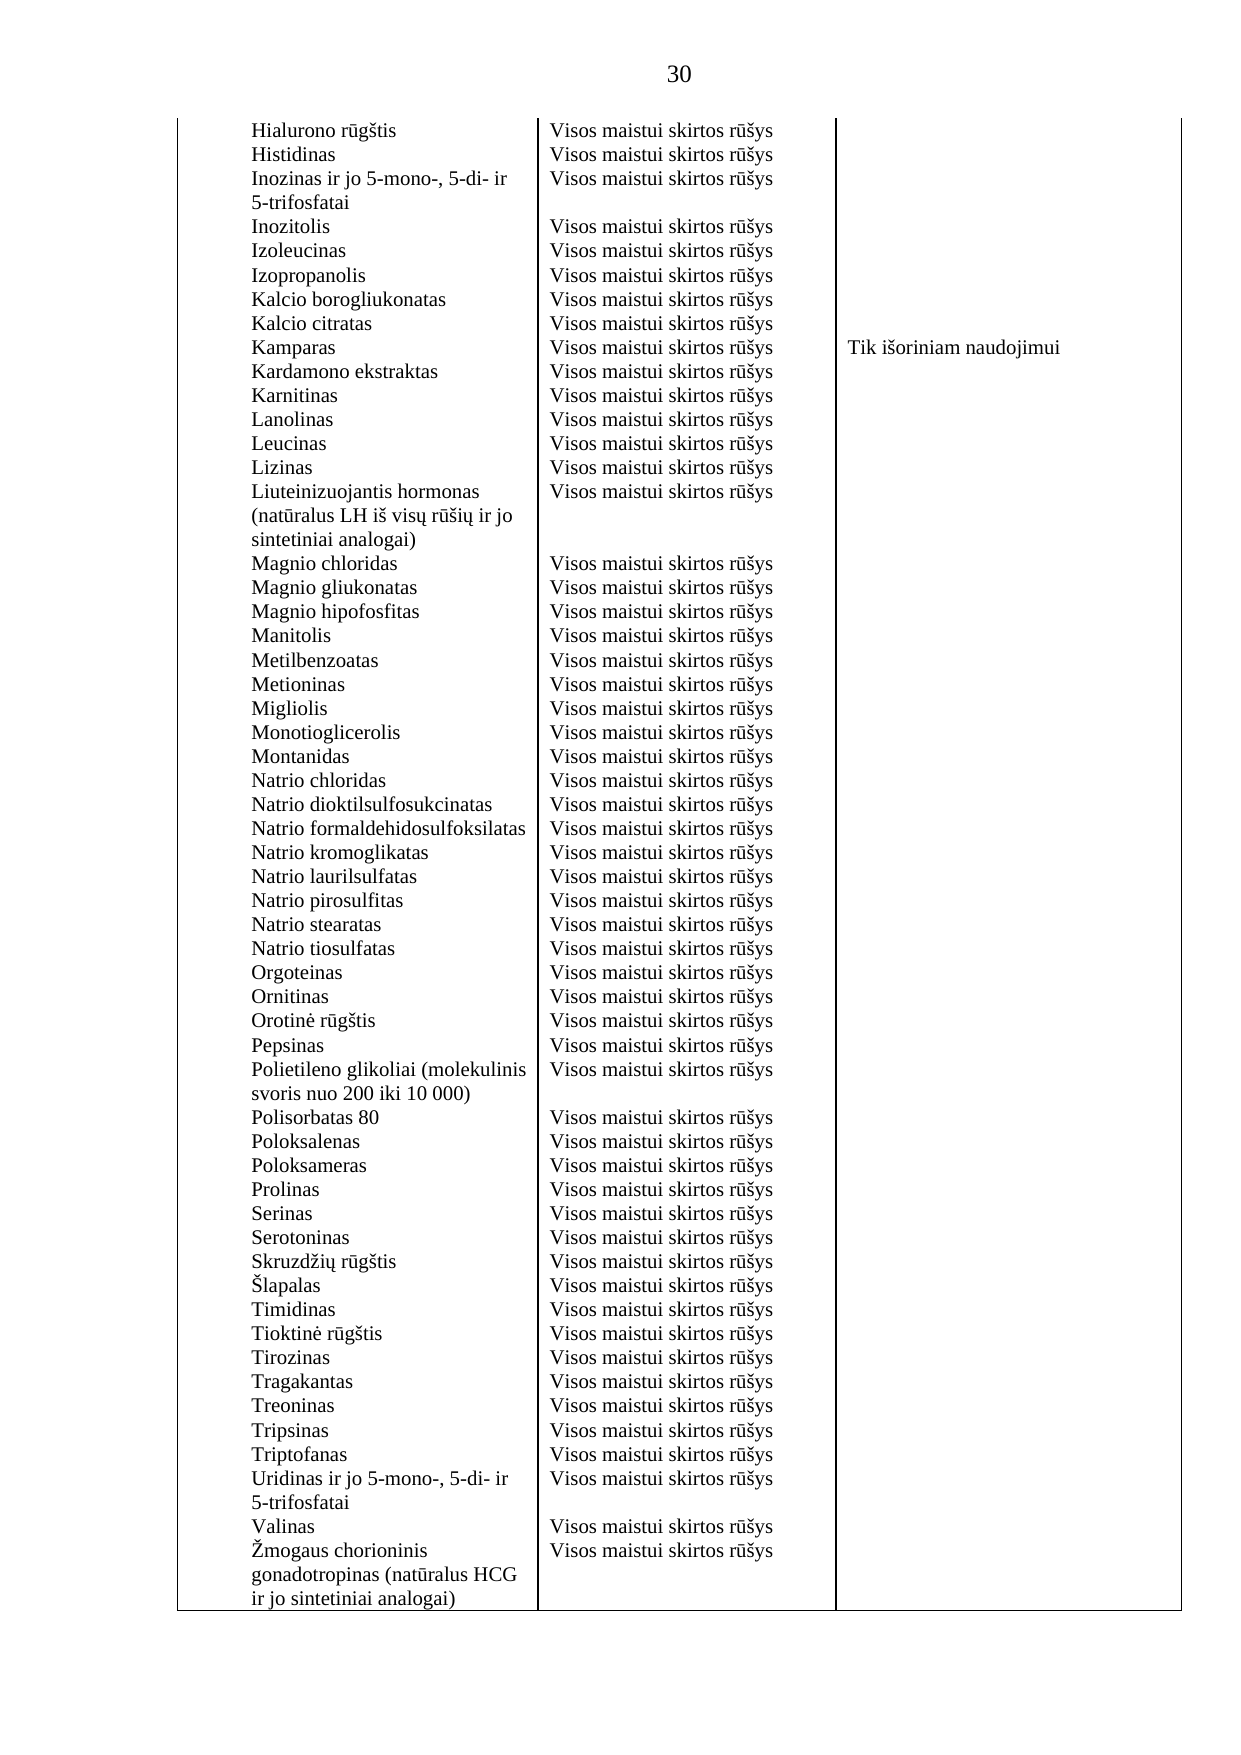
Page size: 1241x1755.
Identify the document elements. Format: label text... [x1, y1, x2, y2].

table_cell [837, 1538, 1181, 1610]
table_cell [178, 1345, 240, 1369]
table_cell Visos maistui skirtos rūšys [539, 359, 835, 383]
table_cell Visos maistui skirtos rūšys [539, 311, 835, 335]
table_cell [837, 648, 1181, 672]
table_cell Leucinas [240, 431, 537, 455]
table_cell Visos maistui skirtos rūšys [539, 599, 835, 623]
table_cell Karnitinas [240, 383, 537, 407]
table_cell Inozitolis [240, 214, 537, 238]
table_cell Polisorbatas 80 [240, 1105, 537, 1129]
table_cell [178, 311, 240, 335]
table_cell Natrio laurilsulfatas [240, 864, 537, 888]
table_cell Visos maistui skirtos rūšys [539, 287, 835, 311]
table_cell [837, 1105, 1181, 1129]
table_cell Visos maistui skirtos rūšys [539, 1538, 835, 1610]
table_cell [837, 912, 1181, 936]
table_cell [178, 816, 240, 840]
table_cell Visos maistui skirtos rūšys [539, 1442, 835, 1466]
table_cell Visos maistui skirtos rūšys [539, 551, 835, 575]
table_cell Visos maistui skirtos rūšys [539, 214, 835, 238]
table_cell Lizinas [240, 455, 537, 479]
table_cell Visos maistui skirtos rūšys [539, 888, 835, 912]
table_cell [178, 936, 240, 960]
table_cell Visos maistui skirtos rūšys [539, 1225, 835, 1249]
table_cell Liuteinizuojantis hormonas (natūralus LH iš visų rūšių ir jo sintetiniai analogai) [240, 479, 537, 551]
table_cell [837, 696, 1181, 720]
table_cell [178, 575, 240, 599]
table_cell [178, 912, 240, 936]
table_cell Visos maistui skirtos rūšys [539, 720, 835, 744]
table_cell Visos maistui skirtos rūšys [539, 864, 835, 888]
table_cell [178, 1418, 240, 1442]
table_cell [178, 383, 240, 407]
table_cell [178, 1369, 240, 1393]
table_cell [178, 696, 240, 720]
table_cell Visos maistui skirtos rūšys [539, 624, 835, 647]
table_cell Visos maistui skirtos rūšys [539, 1297, 835, 1321]
table_cell [837, 1297, 1181, 1321]
table_cell Valinas [240, 1514, 537, 1538]
table_cell Poloksameras [240, 1153, 537, 1177]
table_cell Visos maistui skirtos rūšys [539, 263, 835, 287]
table_cell [837, 1418, 1181, 1442]
table_cell [178, 864, 240, 888]
table_cell Ornitinas [240, 984, 537, 1008]
table_cell Visos maistui skirtos rūšys [539, 166, 835, 214]
table_cell [178, 335, 240, 359]
table_cell Polietileno glikoliai (molekulinis svoris nuo 200 iki 10 000) [240, 1057, 537, 1105]
table_cell Visos maistui skirtos rūšys [539, 792, 835, 816]
table_cell [178, 1249, 240, 1273]
table_cell [837, 431, 1181, 455]
table_cell Visos maistui skirtos rūšys [539, 455, 835, 479]
table_cell Visos maistui skirtos rūšys [539, 1273, 835, 1297]
table_cell Kamparas [240, 335, 537, 359]
table_cell Poloksalenas [240, 1129, 537, 1153]
table_cell Visos maistui skirtos rūšys [539, 1153, 835, 1177]
table_cell Natrio stearatas [240, 912, 537, 936]
table_cell Izopropanolis [240, 263, 537, 287]
table_cell [837, 1345, 1181, 1369]
table_cell Natrio tiosulfatas [240, 936, 537, 960]
table_cell Visos maistui skirtos rūšys [539, 768, 835, 792]
table_cell Migliolis [240, 696, 537, 720]
table_cell Visos maistui skirtos rūšys [539, 840, 835, 864]
table_cell [837, 672, 1181, 696]
table_cell [837, 575, 1181, 599]
table_cell Serinas [240, 1201, 537, 1225]
table_cell [837, 479, 1181, 551]
table_cell [178, 1514, 240, 1538]
table_cell Triptofanas [240, 1442, 537, 1466]
table_cell Tik išoriniam naudojimui [837, 335, 1181, 359]
table_cell Visos maistui skirtos rūšys [539, 1466, 835, 1514]
table_cell [178, 1273, 240, 1297]
table_cell [837, 864, 1181, 888]
table_cell Orotinė rūgštis [240, 1009, 537, 1032]
table_cell [178, 1466, 240, 1514]
table_cell Tioktinė rūgštis [240, 1321, 537, 1345]
table_cell [837, 383, 1181, 407]
table_cell [837, 1201, 1181, 1225]
table_cell Šlapalas [240, 1273, 537, 1297]
table_cell Visos maistui skirtos rūšys [539, 744, 835, 768]
table_cell [178, 1153, 240, 1177]
table_cell Manitolis [240, 624, 537, 647]
table_cell Visos maistui skirtos rūšys [539, 936, 835, 960]
table_cell [178, 624, 240, 647]
table_cell Visos maistui skirtos rūšys [539, 912, 835, 936]
table_cell Visos maistui skirtos rūšys [539, 1394, 835, 1417]
table_cell [178, 599, 240, 623]
table_cell Visos maistui skirtos rūšys [539, 984, 835, 1008]
table_cell [178, 1442, 240, 1466]
table_cell [178, 359, 240, 383]
table_cell [178, 744, 240, 768]
table_cell [178, 239, 240, 262]
table_cell Prolinas [240, 1177, 537, 1201]
table_cell [837, 239, 1181, 262]
table_cell [178, 1225, 240, 1249]
table_cell Magnio hipofosfitas [240, 599, 537, 623]
table_cell Visos maistui skirtos rūšys [539, 1129, 835, 1153]
table_cell [178, 1033, 240, 1057]
table_cell Visos maistui skirtos rūšys [539, 142, 835, 166]
table_cell Natrio chloridas [240, 768, 537, 792]
table_cell [837, 960, 1181, 984]
table_cell [178, 1538, 240, 1610]
table_cell Hialurono rūgštis [240, 118, 537, 142]
table_cell Timidinas [240, 1297, 537, 1321]
table_cell [837, 166, 1181, 214]
table_cell Natrio pirosulfitas [240, 888, 537, 912]
table_cell [178, 142, 240, 166]
table_cell [837, 1057, 1181, 1105]
table_cell Natrio kromoglikatas [240, 840, 537, 864]
table_cell Visos maistui skirtos rūšys [539, 1369, 835, 1393]
table_cell [178, 551, 240, 575]
table_cell Izoleucinas [240, 239, 537, 262]
table_cell [178, 648, 240, 672]
table_cell Visos maistui skirtos rūšys [539, 1345, 835, 1369]
table_cell [837, 359, 1181, 383]
table_cell [178, 1105, 240, 1129]
table_cell [837, 1369, 1181, 1393]
table_cell [178, 1394, 240, 1417]
table_cell Visos maistui skirtos rūšys [539, 1105, 835, 1129]
table_cell [178, 118, 240, 142]
table_cell [837, 1514, 1181, 1538]
table_cell [837, 744, 1181, 768]
table_cell Montanidas [240, 744, 537, 768]
table_cell [837, 118, 1181, 142]
table_cell Pepsinas [240, 1033, 537, 1057]
table_cell [178, 984, 240, 1008]
table_cell Orgoteinas [240, 960, 537, 984]
table_cell Visos maistui skirtos rūšys [539, 239, 835, 262]
table_cell Visos maistui skirtos rūšys [539, 1057, 835, 1105]
table_cell [178, 1177, 240, 1201]
table_cell Magnio chloridas [240, 551, 537, 575]
table_cell Histidinas [240, 142, 537, 166]
table_cell [178, 768, 240, 792]
table_cell [837, 984, 1181, 1008]
table_cell [837, 287, 1181, 311]
table_cell [837, 1249, 1181, 1273]
table_cell [837, 263, 1181, 287]
table_cell [837, 1466, 1181, 1514]
table_cell [837, 1153, 1181, 1177]
table_cell [837, 407, 1181, 431]
table_cell Žmogaus chorioninis gonadotropinas (natūralus HCG ir jo sintetiniai analogai) [240, 1538, 537, 1610]
table_cell Metioninas [240, 672, 537, 696]
table_cell Skruzdžių rūgštis [240, 1249, 537, 1273]
table_cell Magnio gliukonatas [240, 575, 537, 599]
table_cell Treoninas [240, 1394, 537, 1417]
table_cell Inozinas ir jo 5-mono-, 5-di- ir 5-trifosfatai [240, 166, 537, 214]
table_cell [837, 888, 1181, 912]
table_cell [178, 888, 240, 912]
table_cell [837, 1129, 1181, 1153]
table_cell [178, 960, 240, 984]
table_cell Visos maistui skirtos rūšys [539, 1321, 835, 1345]
table_cell Visos maistui skirtos rūšys [539, 335, 835, 359]
table_cell [178, 1297, 240, 1321]
table_cell [178, 672, 240, 696]
table_cell Visos maistui skirtos rūšys [539, 118, 835, 142]
table_cell Serotoninas [240, 1225, 537, 1249]
table_cell [837, 1033, 1181, 1057]
table_cell [837, 624, 1181, 647]
table_cell [178, 455, 240, 479]
table_cell [837, 599, 1181, 623]
table_cell [178, 431, 240, 455]
table_cell Monotioglicerolis [240, 720, 537, 744]
table_cell Visos maistui skirtos rūšys [539, 1514, 835, 1538]
table_cell [178, 214, 240, 238]
table_cell [178, 479, 240, 551]
table_cell [178, 1201, 240, 1225]
table_cell Uridinas ir jo 5-mono-, 5-di- ir 5-trifosfatai [240, 1466, 537, 1514]
table_cell Visos maistui skirtos rūšys [539, 575, 835, 599]
table_cell Metilbenzoatas [240, 648, 537, 672]
table_cell [837, 1321, 1181, 1345]
table_cell Visos maistui skirtos rūšys [539, 1249, 835, 1273]
table_cell Visos maistui skirtos rūšys [539, 960, 835, 984]
table_cell [178, 166, 240, 214]
table_cell [837, 1177, 1181, 1201]
table_cell [837, 936, 1181, 960]
table_cell [178, 1129, 240, 1153]
table_cell [837, 720, 1181, 744]
table_cell [178, 263, 240, 287]
table_cell [837, 840, 1181, 864]
table_cell Visos maistui skirtos rūšys [539, 816, 835, 840]
table_cell [837, 551, 1181, 575]
table_cell [178, 792, 240, 816]
table_cell Lanolinas [240, 407, 537, 431]
table_cell [837, 142, 1181, 166]
table_cell [837, 1009, 1181, 1032]
table_cell Visos maistui skirtos rūšys [539, 696, 835, 720]
table_cell Visos maistui skirtos rūšys [539, 1201, 835, 1225]
table_cell [837, 792, 1181, 816]
table_cell Kardamono ekstraktas [240, 359, 537, 383]
table_cell Visos maistui skirtos rūšys [539, 479, 835, 551]
table_cell Visos maistui skirtos rūšys [539, 1009, 835, 1032]
table_cell [178, 1057, 240, 1105]
table_cell Visos maistui skirtos rūšys [539, 1418, 835, 1442]
table_cell [178, 1321, 240, 1345]
table_cell [837, 1394, 1181, 1417]
table_cell Visos maistui skirtos rūšys [539, 672, 835, 696]
table_cell [837, 1273, 1181, 1297]
table_cell [178, 407, 240, 431]
table_cell Visos maistui skirtos rūšys [539, 431, 835, 455]
table_cell Tirozinas [240, 1345, 537, 1369]
table_cell [178, 1009, 240, 1032]
table_cell [178, 720, 240, 744]
table_cell Visos maistui skirtos rūšys [539, 383, 835, 407]
table_cell Natrio formaldehidosulfoksilatas [240, 816, 537, 840]
table_cell [178, 840, 240, 864]
table_cell [837, 455, 1181, 479]
table_cell [837, 1442, 1181, 1466]
table_cell Kalcio citratas [240, 311, 537, 335]
table_cell [837, 311, 1181, 335]
table_cell [837, 1225, 1181, 1249]
table_cell [837, 816, 1181, 840]
table_cell Tripsinas [240, 1418, 537, 1442]
table_cell Visos maistui skirtos rūšys [539, 1033, 835, 1057]
table_cell [837, 214, 1181, 238]
table_cell [837, 768, 1181, 792]
table_cell Tragakantas [240, 1369, 537, 1393]
table_cell Visos maistui skirtos rūšys [539, 1177, 835, 1201]
table_cell Natrio dioktilsulfosukcinatas [240, 792, 537, 816]
table_cell Visos maistui skirtos rūšys [539, 648, 835, 672]
table_cell Visos maistui skirtos rūšys [539, 407, 835, 431]
table_cell Kalcio borogliukonatas [240, 287, 537, 311]
table_cell [178, 287, 240, 311]
